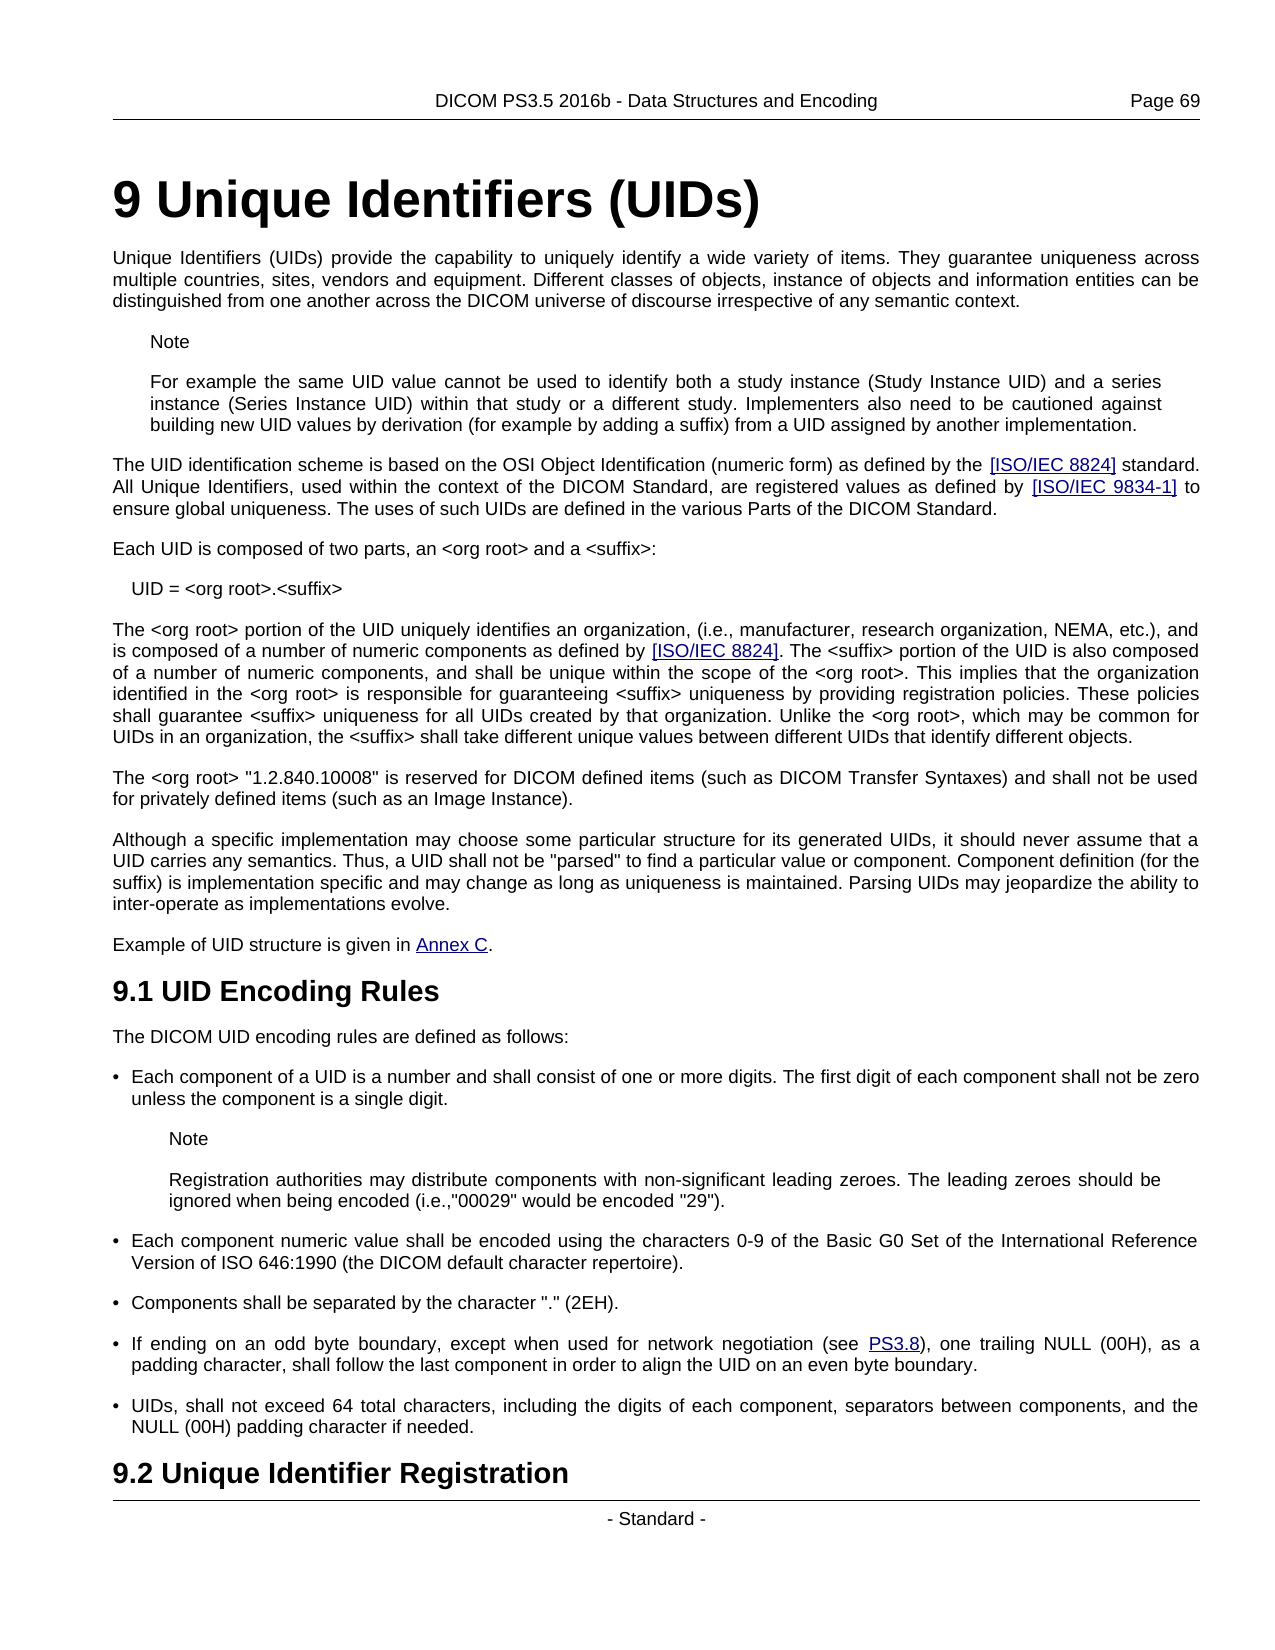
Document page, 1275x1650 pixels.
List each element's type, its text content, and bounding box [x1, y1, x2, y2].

list If ending on an odd byte boundary, except when used for network negotiation (see PS3.8), one trailing NULL (00H), as a padding character, shall follow the last component in order to align the UID on an even byte boundary. [112, 1332, 1200, 1376]
text The UID identification scheme is based on the OSI Object Identification (numeric form) as defined by the [ISO/IEC 8824] standard. All Unique Identifiers, used within the context of the DICOM Standard, are registered values as defined by [ISO/IEC 9834-1] to ensure global uniqueness. The uses of such UIDs are defined in the various Parts of the DICOM Standard. [112, 454, 1200, 519]
text UID = <org root>.<suffix> [131, 578, 1200, 599]
text The <org root> "1.2.840.10008" is reserved for DICOM defined items (such as DICOM Transfer Syntaxes) and shall not be used for privately defined items (such as an Image Instance). [112, 766, 1200, 809]
list Components shall be separated by the character "." (2EH). [112, 1292, 1200, 1314]
list Each component numeric value shall be encoded using the characters 0-9 of the Basic G0 Set of the International Reference Version of ISO 646:1990 (the DICOM default character repertoire). [112, 1230, 1200, 1273]
text 9.2 Unique Identifier Registration [112, 1456, 1200, 1490]
text For example the same UID value cannot be used to identify both a study instance (Study Instance UID) and a series instance (Series Instance UID) within that study or a different study. Implementers also need to be cautioned against building new UID values by derivation (for example by adding a suffix) from a UID assigned by another implementation. [150, 371, 1162, 436]
text 9.1 UID Encoding Rules [112, 974, 1200, 1007]
text Note [150, 331, 1162, 352]
text Unique Identifiers (UIDs) provide the capability to uniquely identify a wide variety of items. They guarantee uniqueness across multiple countries, sites, vendors and equipment. Different classes of objects, instance of objects and information entities can be distinguished from one another across the DICOM universe of discourse irrespective of any semantic context. [112, 247, 1200, 312]
text Example of UID structure is given in Annex C. [112, 933, 1200, 955]
list Note [150, 1128, 1162, 1150]
list Registration authorities may distribute components with non-significant leading zeroes. The leading zeroes should be ignored when being encoded (i.e.,"00029" would be encoded "29"). [150, 1168, 1162, 1212]
text The DICOM UID encoding rules are defined as follows: [112, 1026, 1200, 1047]
text Each UID is composed of two parts, an <org root> and a <suffix>: [112, 538, 1200, 559]
text The <org root> portion of the UID uniquely identifies an organization, (i.e., manufacturer, research organization, NEMA, etc.), and is composed of a number of numeric components as defined by [ISO/IEC 8824]. The <suffix> portion of the UID is also composed of a number of numeric components, and shall be unique within the scope of the <org root>. This implies that the organization identified in the <org root> is responsible for guaranteeing <suffix> uniqueness by providing registration policies. These policies shall guarantee <suffix> uniqueness for all UIDs created by that organization. Unlike the <org root>, which may be common for UIDs in an organization, the <suffix> shall take different unique values between different UIDs that identify different objects. [112, 618, 1200, 748]
text Although a specific implementation may choose some particular structure for its generated UIDs, it should never assume that a UID carries any semantics. Thus, a UID shall not be "parsed" to find a particular value or component. Component definition (for the suffix) is implementation specific and may change as long as uniqueness is maintained. Parsing UIDs may jeopardize the ability to inter-operate as implementations evolve. [112, 828, 1200, 914]
list Each component of a UID is a number and shall consist of one or more digits. The first digit of each component shall not be zero unless the component is a single digit. [112, 1066, 1200, 1109]
list UIDs, shall not exceed 64 total characters, including the digits of each component, separators between components, and the NULL (00H) padding character if needed. [112, 1394, 1200, 1437]
text 9 Unique Identifiers (UIDs) [112, 169, 1200, 228]
